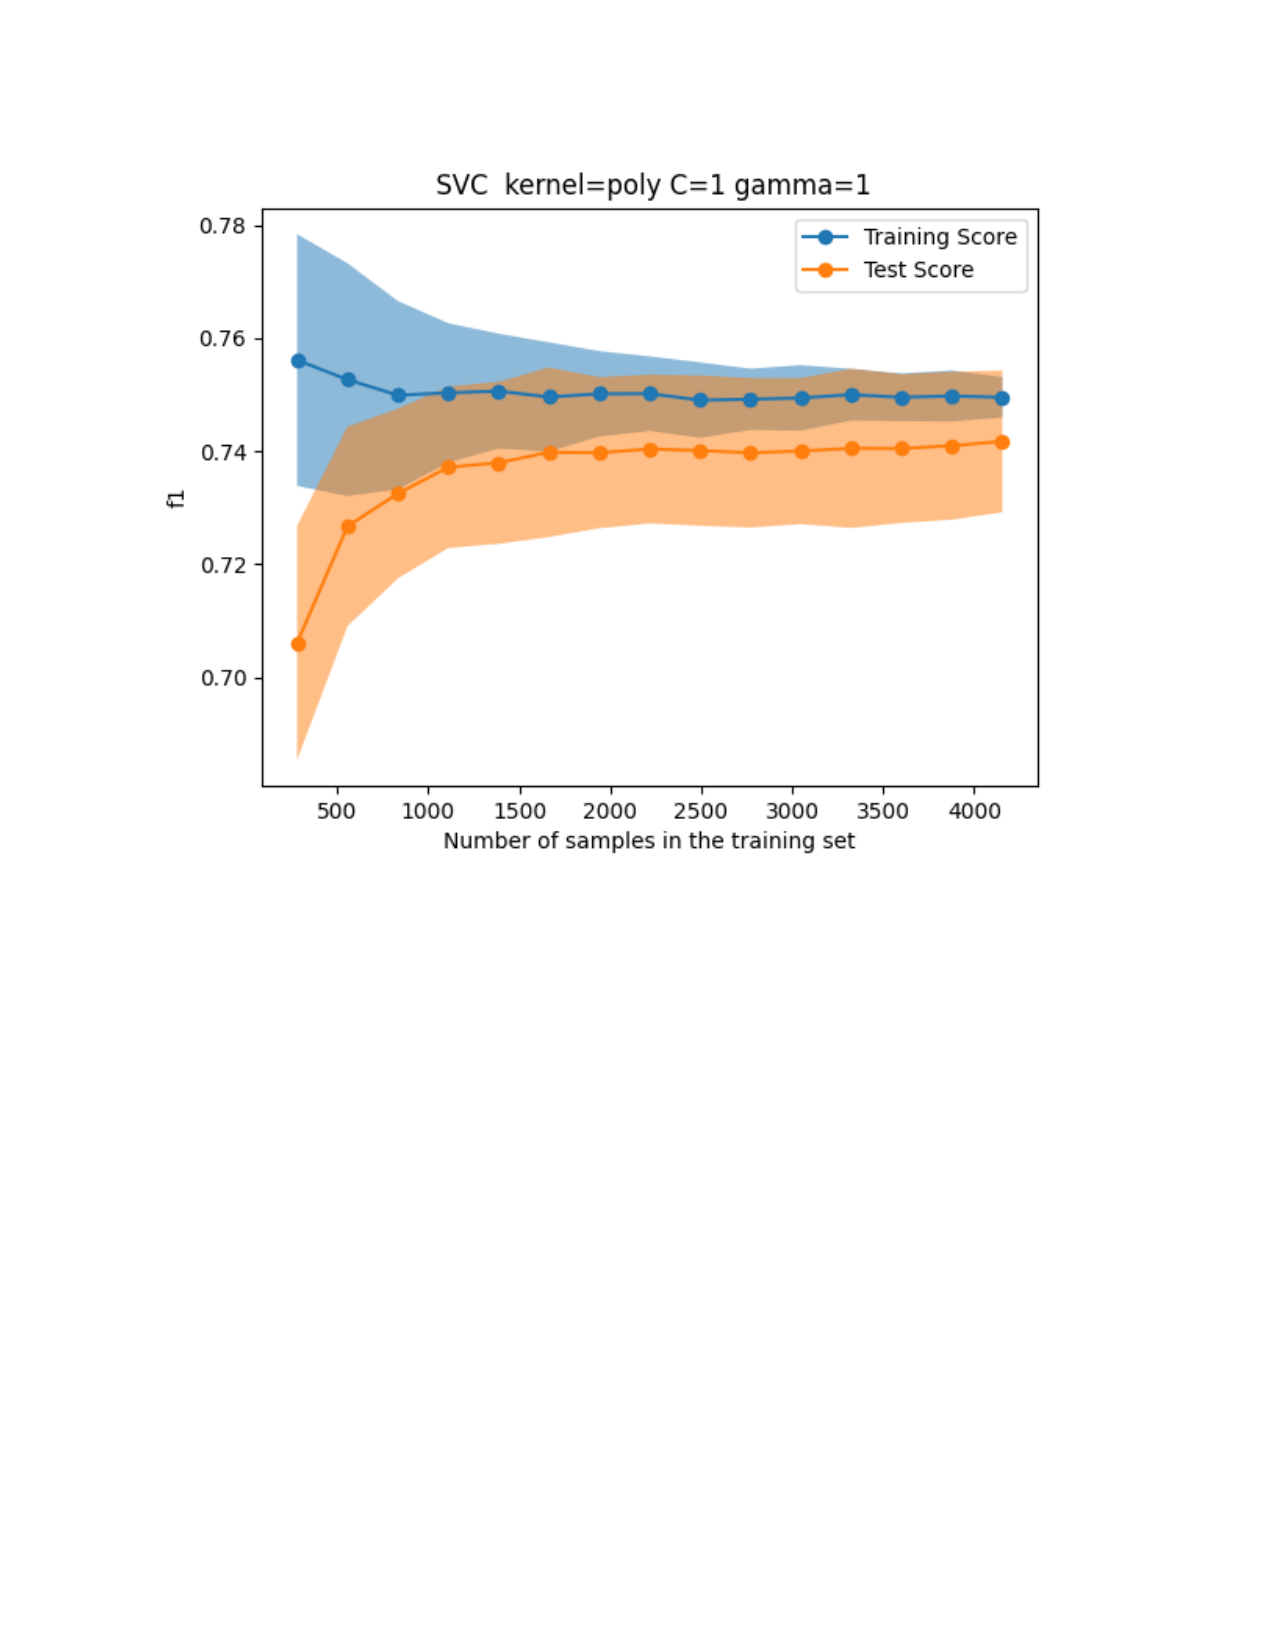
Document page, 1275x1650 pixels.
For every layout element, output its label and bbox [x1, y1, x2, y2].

picture [137, 118, 1138, 869]
